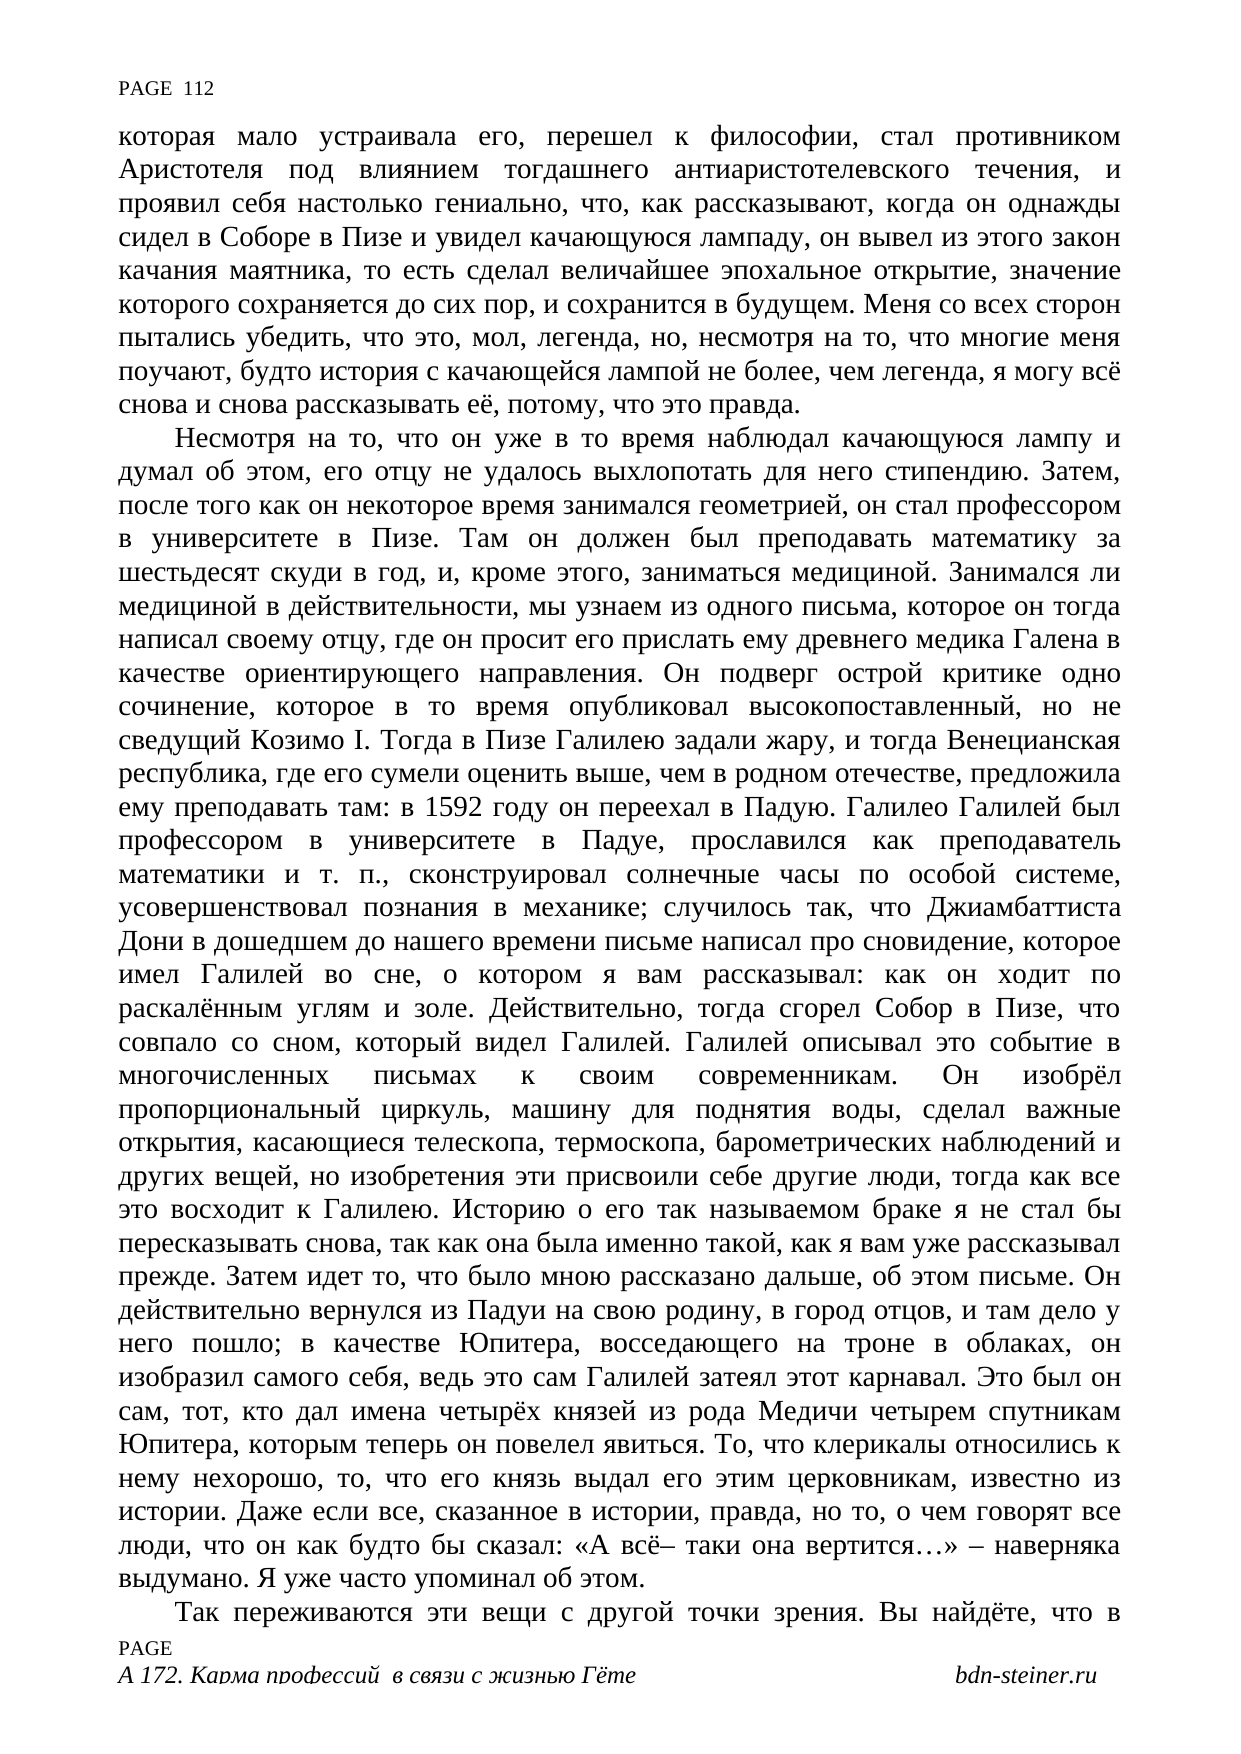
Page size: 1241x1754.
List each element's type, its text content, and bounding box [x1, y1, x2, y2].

text Несмотря на то, что он уже в то время наблюдал качающуюся лампу и думал об этом, его отцу не удалось выхлопотать для него стипендию. Затем, после того как он некоторое время занимался геометрией, он стал профессором в университете в Пизе. Там он должен был преподавать математику за шестьдесят скуди в год, и, кроме этого, заниматься медициной. Занимался ли медициной в действительности, мы узнаем из одного письма, которое он тогда написал своему отцу, где он просит его прислать ему древнего медика Галена в качестве ориентирующего направления. Он подверг острой критике одно сочинение, которое в то время опубликовал высокопоставленный, но не сведущий Козимо I. Тогда в Пизе Галилею задали жару, и тогда Венецианская республика, где его сумели оценить выше, чем в родном отечестве, предложила ему преподавать там: в 1592 году он переехал в Падую. Галилео Галилей был профессором в университете в Падуе, прославился как преподаватель математики и т. п., сконструировал солнечные часы по особой системе, усовершенствовал познания в механике; случилось так, что Джиамбаттиста Дони в дошедшем до нашего времени письме написал про сновидение, которое имел Галилей во сне, о котором я вам рассказывал: как он ходит по раскалённым углям и золе. Действительно, тогда сгорел Собор в Пизе, что совпало со сном, который видел Галилей. Галилей описывал это событие в многочисленных письмах к своим современникам. Он изобрёл пропорциональный циркуль, машину для поднятия воды, сделал важные открытия, касающиеся телескопа, термоскопа, барометрических наблюдений и других вещей, но изобретения эти присвоили себе другие люди, тогда как все это восходит к Галилею. Историю о его так называемом браке я не стал бы пересказывать снова, так как она была именно такой, как я вам уже рассказывал прежде. Затем идет то, что было мною рассказано дальше, об этом письме. Он действительно вернулся из Падуи на свою родину, в город отцов, и там дело у него пошло; в качестве Юпитера, восседающего на троне в облаках, он изобразил самого себя, ведь это сам Галилей затеял этот карнавал. Это был он сам, тот, кто дал имена четырёх князей из рода Медичи четырем спутникам Юпитера, которым теперь он повелел явиться. То, что клерикалы относились к нему нехорошо, то, что его князь выдал его этим церковникам, известно из истории. Даже если все, сказанное в истории, правда, но то, о чем говорят все люди, что он как будто бы сказал: «А всё– таки она вертится…» – наверняка выдумано. Я уже часто упоминал об этом. [118, 420, 1122, 1594]
text которая мало устраивала его, перешел к философии, стал противником Аристотеля под влиянием тогдашнего антиаристотелевского течения, и проявил себя настолько гениально, что, как рассказывают, когда он однажды сидел в Соборе в Пизе и увидел качающуюся лампаду, он вывел из этого закон качания маятника, то есть сделал величайшее эпохальное открытие, значение которого сохраняется до сих пор, и сохранится в будущем. Меня со всех сторон пытались убедить, что это, мол, легенда, но, несмотря на то, что многие меня поучают, будто история с качающейся лампой не более, чем легенда, я могу всё снова и снова рассказывать её, потому, что это правда. [118, 118, 1122, 420]
text Так переживаются эти вещи с другой точки зрения. Вы найдёте, что в [118, 1594, 1122, 1627]
